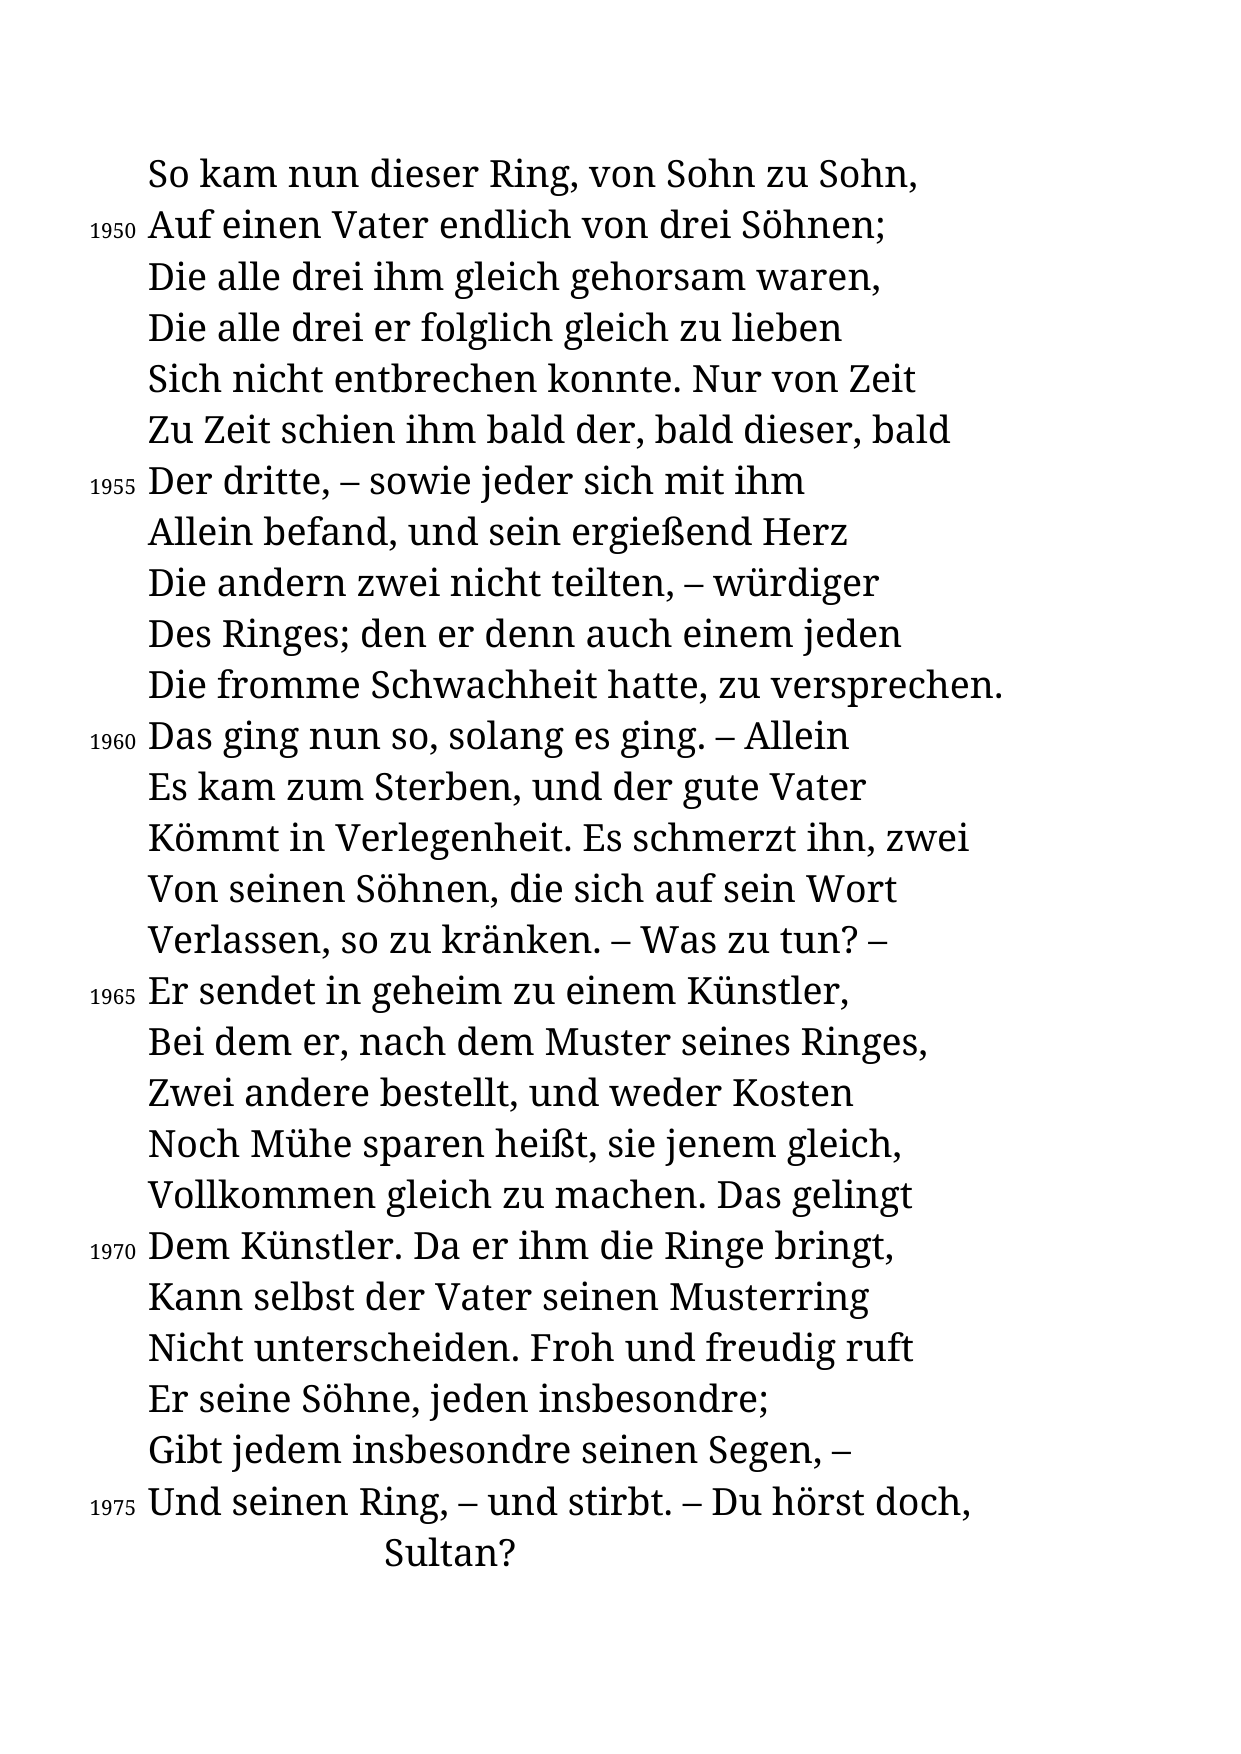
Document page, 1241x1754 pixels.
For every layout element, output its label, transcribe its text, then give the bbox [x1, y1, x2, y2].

text Gibt jedem insbesondre seinen Segen, – [148, 1424, 1092, 1475]
text Nicht unterscheiden. Froh und freudig ruft [148, 1322, 1092, 1373]
text Bei dem er, nach dem Muster seines Ringes, [148, 1015, 1092, 1066]
text Sich nicht entbrechen konnte. Nur von Zeit [148, 352, 1092, 403]
text Er sendet in geheim zu einem Künstler, [148, 964, 1092, 1015]
text Des Ringes; den er denn auch einem jeden [148, 607, 1092, 658]
text Kann selbst der Vater seinen Musterring [148, 1271, 1092, 1322]
text Noch Mühe sparen heißt, sie jenem gleich, [148, 1117, 1092, 1168]
text Das ging nun so, solang es ging. – Allein [148, 709, 1092, 760]
text So kam nun dieser Ring, von Sohn zu Sohn, [148, 148, 1092, 199]
text Er seine Söhne, jeden insbesondre; [148, 1373, 1092, 1424]
text Zu Zeit schien ihm bald der, bald dieser, bald [148, 403, 1092, 454]
text Kömmt in Verlegenheit. Es schmerzt ihn, zwei [148, 811, 1092, 862]
text Auf einen Vater endlich von drei Söhnen; [148, 199, 1092, 250]
text Die alle drei er folglich gleich zu lieben [148, 301, 1092, 352]
text Vollkommen gleich zu machen. Das gelingt [148, 1168, 1092, 1219]
text Dem Künstler. Da er ihm die Ringe bringt, [148, 1219, 1092, 1271]
text Zwei andere bestellt, und weder Kosten [148, 1066, 1092, 1117]
text Die andern zwei nicht teilten, – würdiger [148, 556, 1092, 607]
text Die alle drei ihm gleich gehorsam waren, [148, 250, 1092, 301]
text Und seinen Ring, – und stirbt. – Du hörst doch, Sultan? [148, 1475, 1092, 1577]
text Allein befand, und sein ergießend Herz [148, 505, 1092, 556]
text Der dritte, – sowie jeder sich mit ihm [148, 454, 1092, 505]
text Die fromme Schwachheit hatte, zu versprechen. [148, 658, 1092, 709]
text Es kam zum Sterben, und der gute Vater [148, 760, 1092, 811]
text Von seinen Söhnen, die sich auf sein Wort [148, 862, 1092, 913]
text Verlassen, so zu kränken. – Was zu tun? – [148, 913, 1092, 964]
